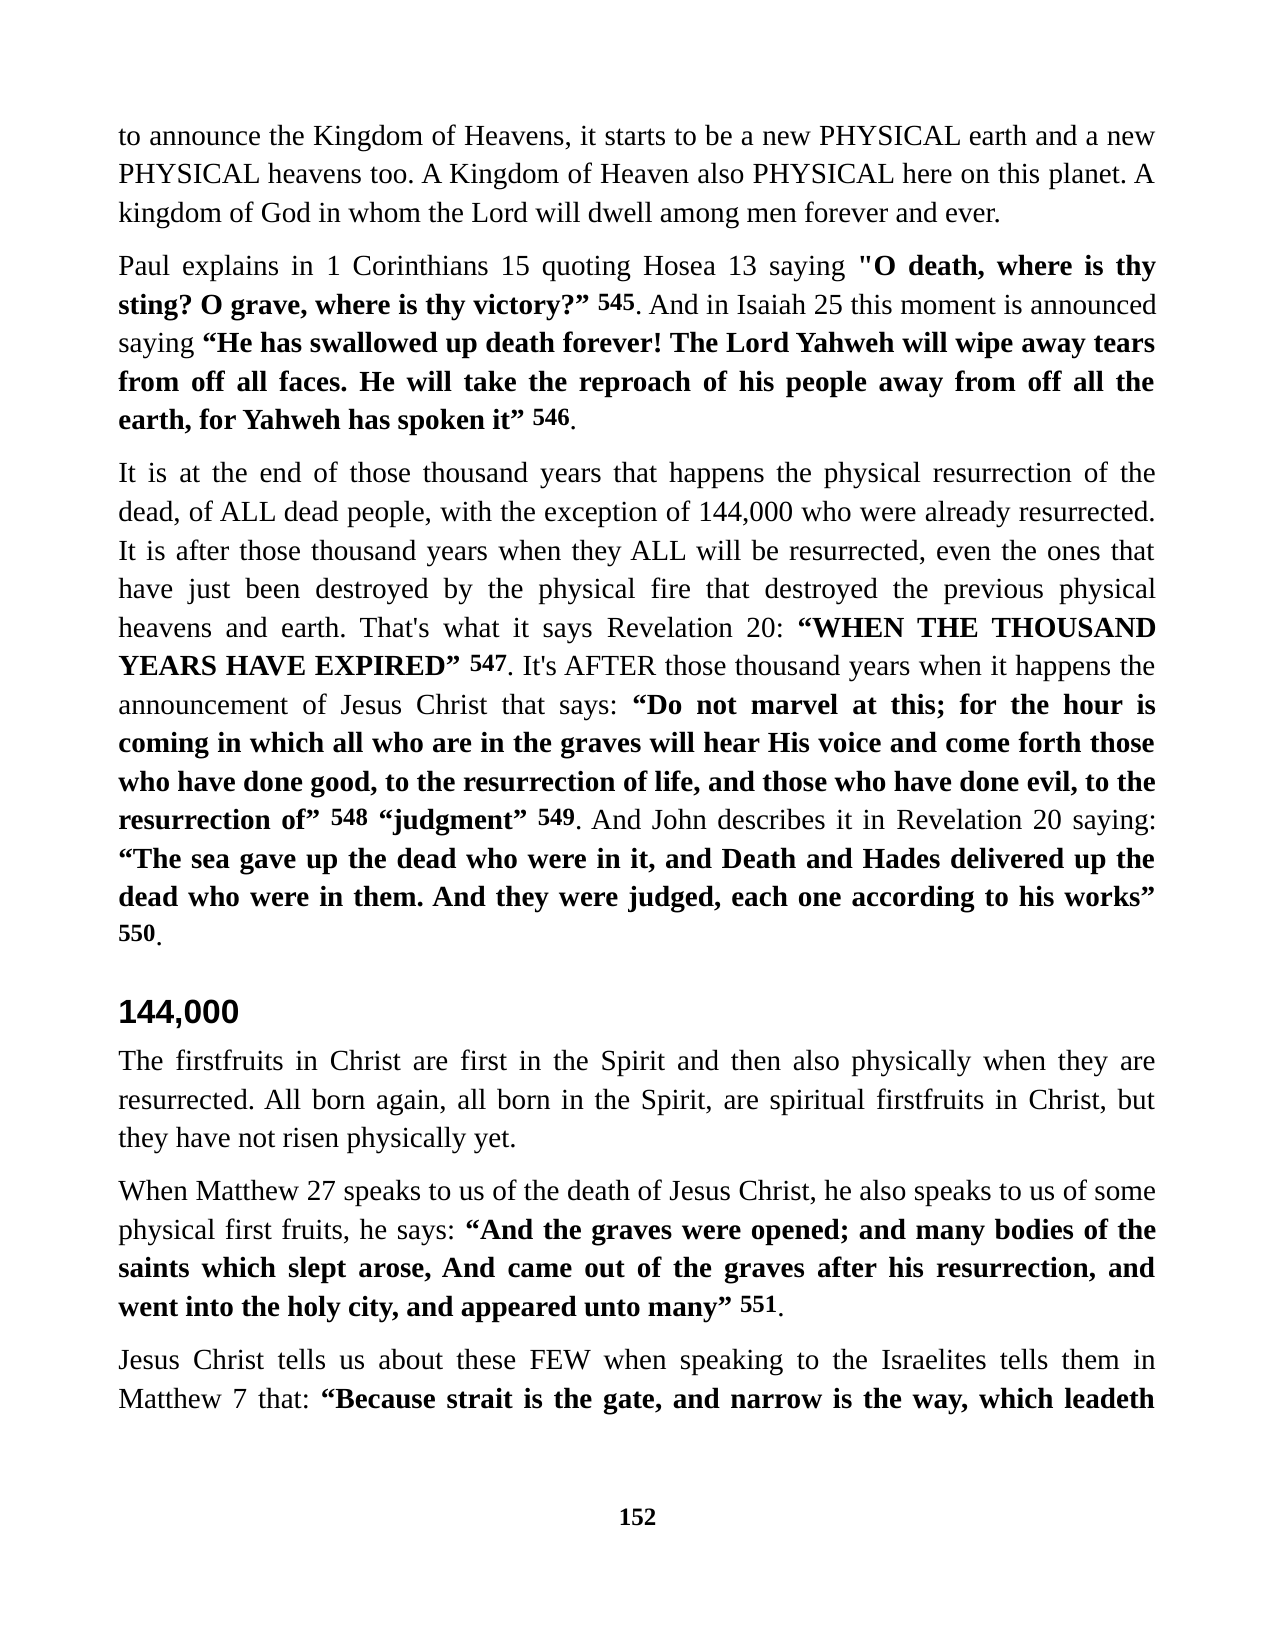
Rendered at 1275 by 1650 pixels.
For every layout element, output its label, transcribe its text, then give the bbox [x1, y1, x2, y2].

text Jesus Christ tells us about these FEW when speaking to the Israelites tells them in Matthew 7 that: “Because strait is the gate, and narrow is the way, which leadeth [118, 1342, 1157, 1414]
text Paul explains in 1 Corinthians 15 quoting Hosea 13 saying "O death, where is thy sting? O grave, where is thy victory?” . And in Isaiah 25 this moment is announced saying “He has swallowed up death forever! The Lord Yahweh will wipe away tears from off all faces. He will take the reproach of his people away from off all the earth, for Yahweh has spoken it” . [118, 248, 1157, 436]
text It is at the end of those thousand years that happens the physical resurrection of the dead, of ALL dead people, with the exception of 144,000 who were already resurrected. It is after those thousand years when they ALL will be resurrected, even the ones that have just been destroyed by the physical fire that destroyed the previous physical heavens and earth. That's what it says Revelation 20: “WHEN THE THOUSAND YEARS HAVE EXPIRED” . It's AFTER those thousand years when it happens the announcement of Jesus Christ that says: “Do not marvel at this; for the hour is coming in which all who are in the graves will hear His voice and come forth those who have done good, to the resurrection of life, and those who have done evil, to the resurrection of” “judgment” . And John describes it in Revelation 20 saying: “The sea gave up the dead who were in it, and Death and Hades delivered up the dead who were in them. And they were judged, each one according to his works” . [118, 456, 1157, 952]
text The firstfruits in Christ are first in the Spirit and then also physically when they are resurrected. All born again, all born in the Spirit, are spiritual firstfruits in Christ, but they have not risen physically yet. [118, 1043, 1157, 1154]
subtitle 144,000 [118, 992, 1157, 1031]
text When Matthew 27 speaks to us of the death of Jesus Christ, he also speaks to us of some physical first fruits, he says: “And the graves were opened; and many bodies of the saints which slept arose, And came out of the graves after his resurrection, and went into the holy city, and appeared unto many” . [118, 1173, 1157, 1323]
text to announce the Kingdom of Heavens, it starts to be a new PHYSICAL earth and a new PHYSICAL heavens too. A Kingdom of Heaven also PHYSICAL here on this planet. A kingdom of God in whom the Lord will dwell among men forever and ever. [118, 118, 1157, 229]
